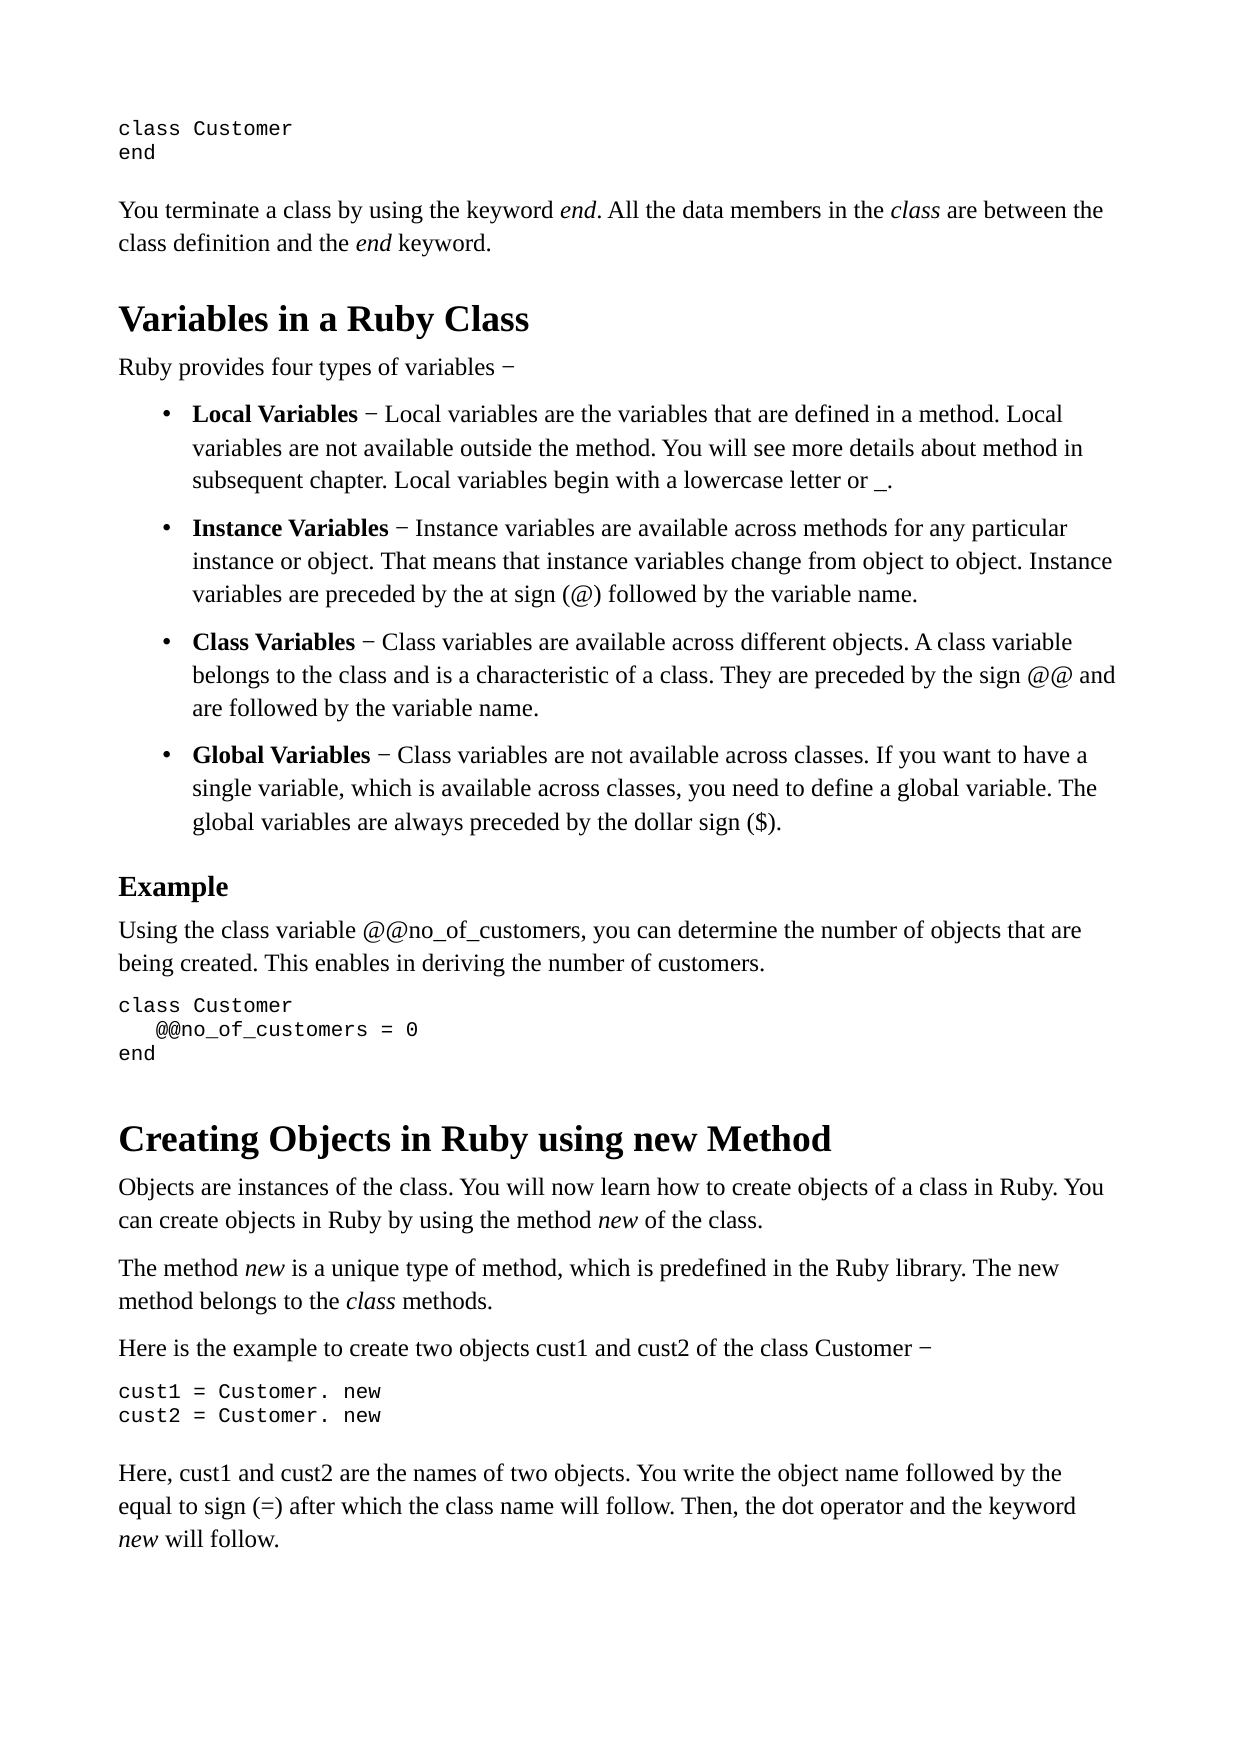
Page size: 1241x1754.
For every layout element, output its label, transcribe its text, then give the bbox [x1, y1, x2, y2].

subtitle Variables in a Ruby Class [118, 296, 1122, 339]
text You terminate a class by using the keyword end. All the data members in the class are between the class definition and the end keyword. [118, 195, 1122, 257]
text Objects are instances of the class. You will now learn how to create objects of a class in Ruby. You can create objects in Ruby by using the method new of the class. [118, 1172, 1122, 1234]
text cust1 = Customer. new [118, 1381, 1122, 1405]
text cust2 = Customer. new [118, 1405, 1122, 1428]
text Here, cust1 and cust2 are the names of two objects. You write the object name followed by the equal to sign (=) after which the class name will follow. Then, the dot operator and the keyword new will follow. [118, 1458, 1122, 1553]
subtitle Example [118, 869, 1122, 902]
list Global Variables − Class variables are not available across classes. If you want to have a single variable, which is available across classes, you need to define a global variable. The global variables are always preceded by the dollar sign ($). [162, 741, 1122, 835]
text end [118, 142, 1122, 165]
text @@no_of_customers = 0 [118, 1019, 1122, 1043]
text Using the class variable @@no_of_customers, you can determine the number of objects that are being created. This enables in deriving the number of customers. [118, 915, 1122, 977]
text class Customer [118, 118, 1122, 142]
text Here is the example to create two objects cust1 and cust2 of the class Customer − [118, 1333, 1122, 1362]
text end [118, 1043, 1122, 1066]
subtitle Creating Objects in Ruby using new Method [118, 1117, 1122, 1160]
list Local Variables − Local variables are the variables that are defined in a method. Local variables are not available outside the method. You will see more details about method in subsequent chapter. Local variables begin with a lowercase letter or _. [162, 399, 1122, 494]
list Instance Variables − Instance variables are available across methods for any particular instance or object. That means that instance variables change from object to object. Instance variables are preceded by the at sign (@) followed by the variable name. [162, 513, 1122, 608]
text The method new is a unique type of method, which is predefined in the Ruby library. The new method belongs to the class methods. [118, 1253, 1122, 1315]
text Ruby provides four types of variables − [118, 352, 1122, 381]
list Class Variables − Class variables are available across different objects. A class variable belongs to the class and is a characteristic of a class. They are preceded by the sign @@ and are followed by the variable name. [162, 627, 1122, 722]
text class Customer [118, 995, 1122, 1019]
